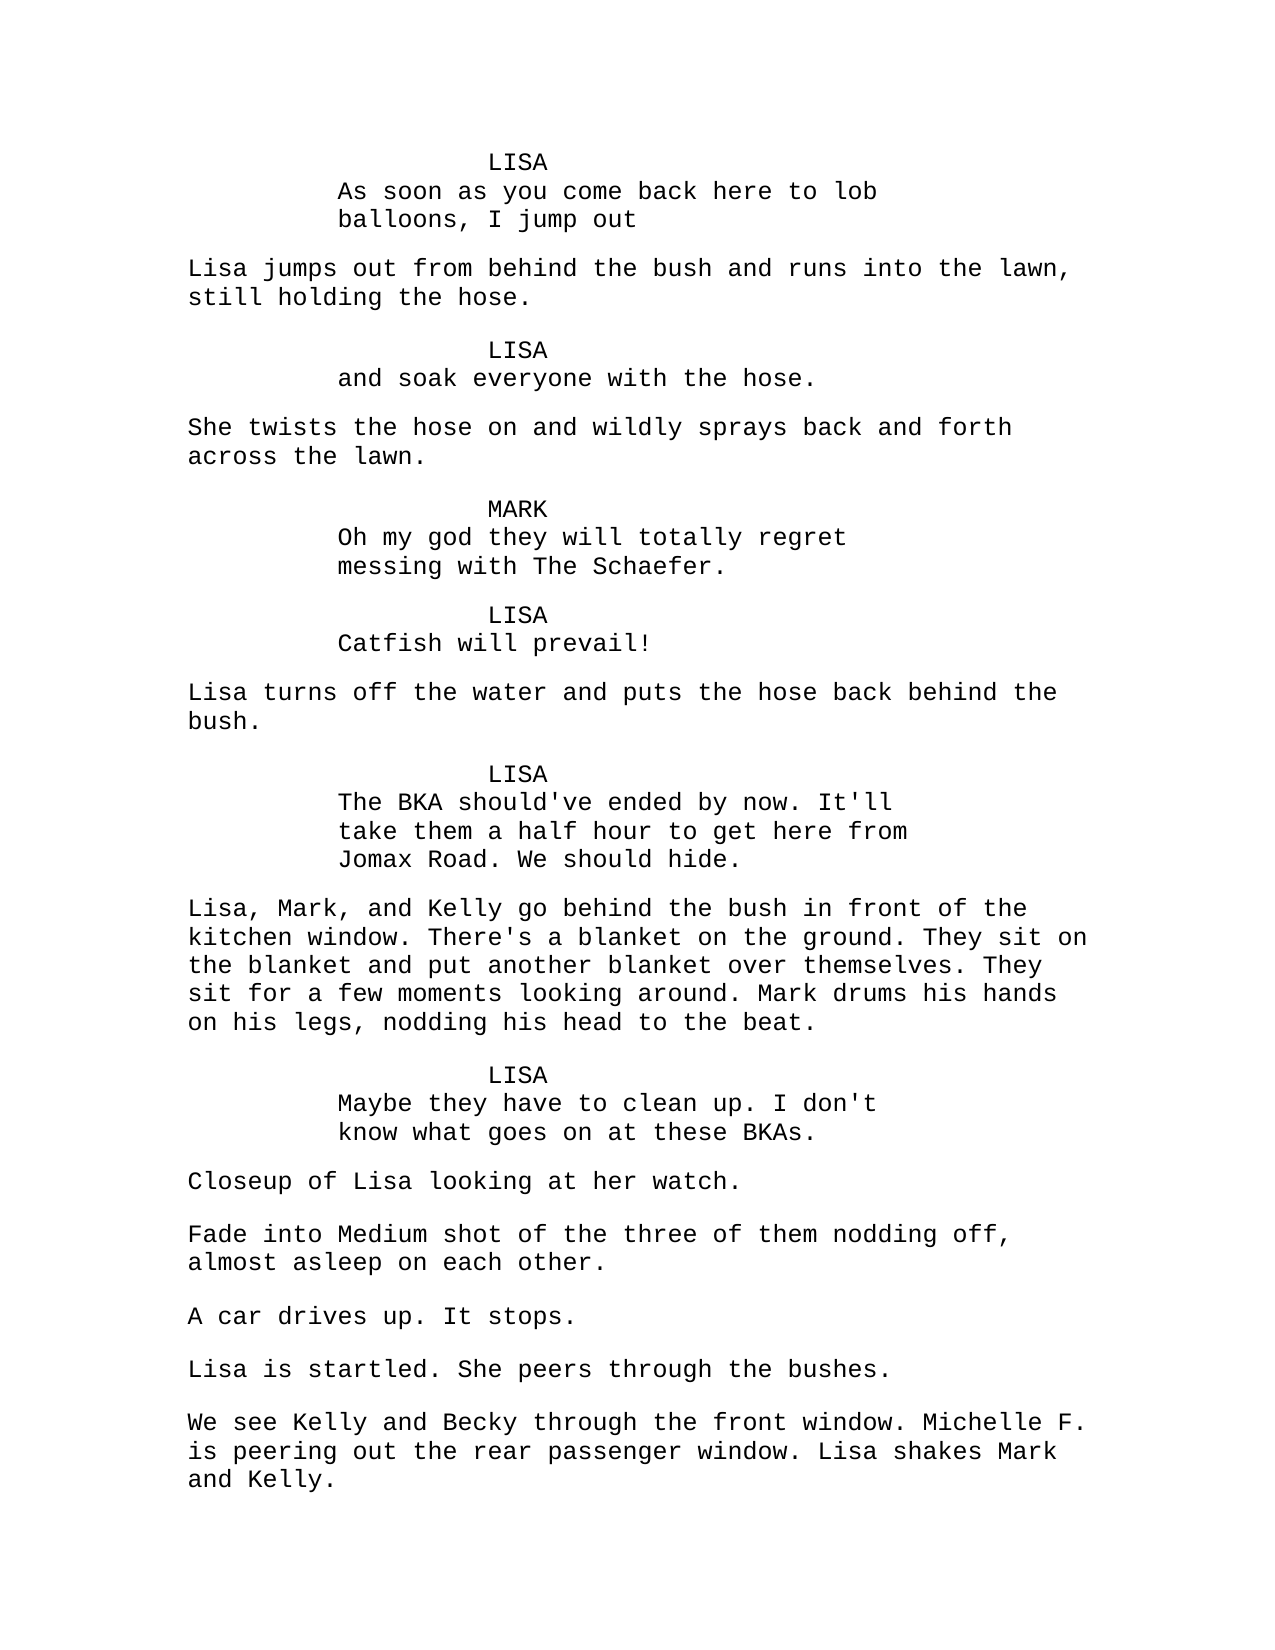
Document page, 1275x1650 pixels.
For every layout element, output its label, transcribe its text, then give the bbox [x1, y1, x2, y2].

text Lisa is startled. She peers through the bushes. [187, 1357, 1087, 1385]
text Lisa, Mark, and Kelly go behind the bush in front of the kitchen window. There's a blanket on the ground. They sit on the blanket and put another blanket over themselves. They sit for a few moments looking around. Mark drums his hands on his legs, nodding his head to the beat. [187, 896, 1087, 1037]
text LISA [187, 337, 1087, 366]
text LISA [187, 762, 1087, 790]
text MARK [187, 497, 1087, 525]
text and soak everyone with the hose. [337, 366, 937, 394]
text Fade into Medium shot of the three of them nodding off, almost asleep on each other. [187, 1222, 1087, 1278]
text Maybe they have to clean up. I don't know what goes on at these BKAs. [337, 1091, 937, 1147]
text We see Kelly and Becky through the front window. Michelle F. is peering out the rear passenger window. Lisa shakes Mark and Kelly. [187, 1410, 1087, 1495]
text Oh my god they will totally regret messing with The Schaefer. [337, 525, 937, 582]
text A car drives up. It stops. [187, 1303, 1087, 1332]
text Lisa jumps out from behind the bush and runs into the lawn, still holding the hose. [187, 256, 1087, 312]
text Closeup of Lisa looking at her watch. [187, 1168, 1087, 1197]
text She twists the hose on and wildly sprays back and forth across the lawn. [187, 415, 1087, 472]
text Lisa turns off the water and puts the hose back behind the bush. [187, 680, 1087, 737]
text The BKA should've ended by now. It'll take them a half hour to get here from Jomax Road. We should hide. [337, 790, 937, 875]
text As soon as you come back here to lob balloons, I jump out [337, 178, 937, 235]
text Catfish will prevail! [337, 631, 937, 659]
text LISA [187, 602, 1087, 631]
text LISA [187, 1062, 1087, 1091]
text LISA [187, 150, 1087, 178]
